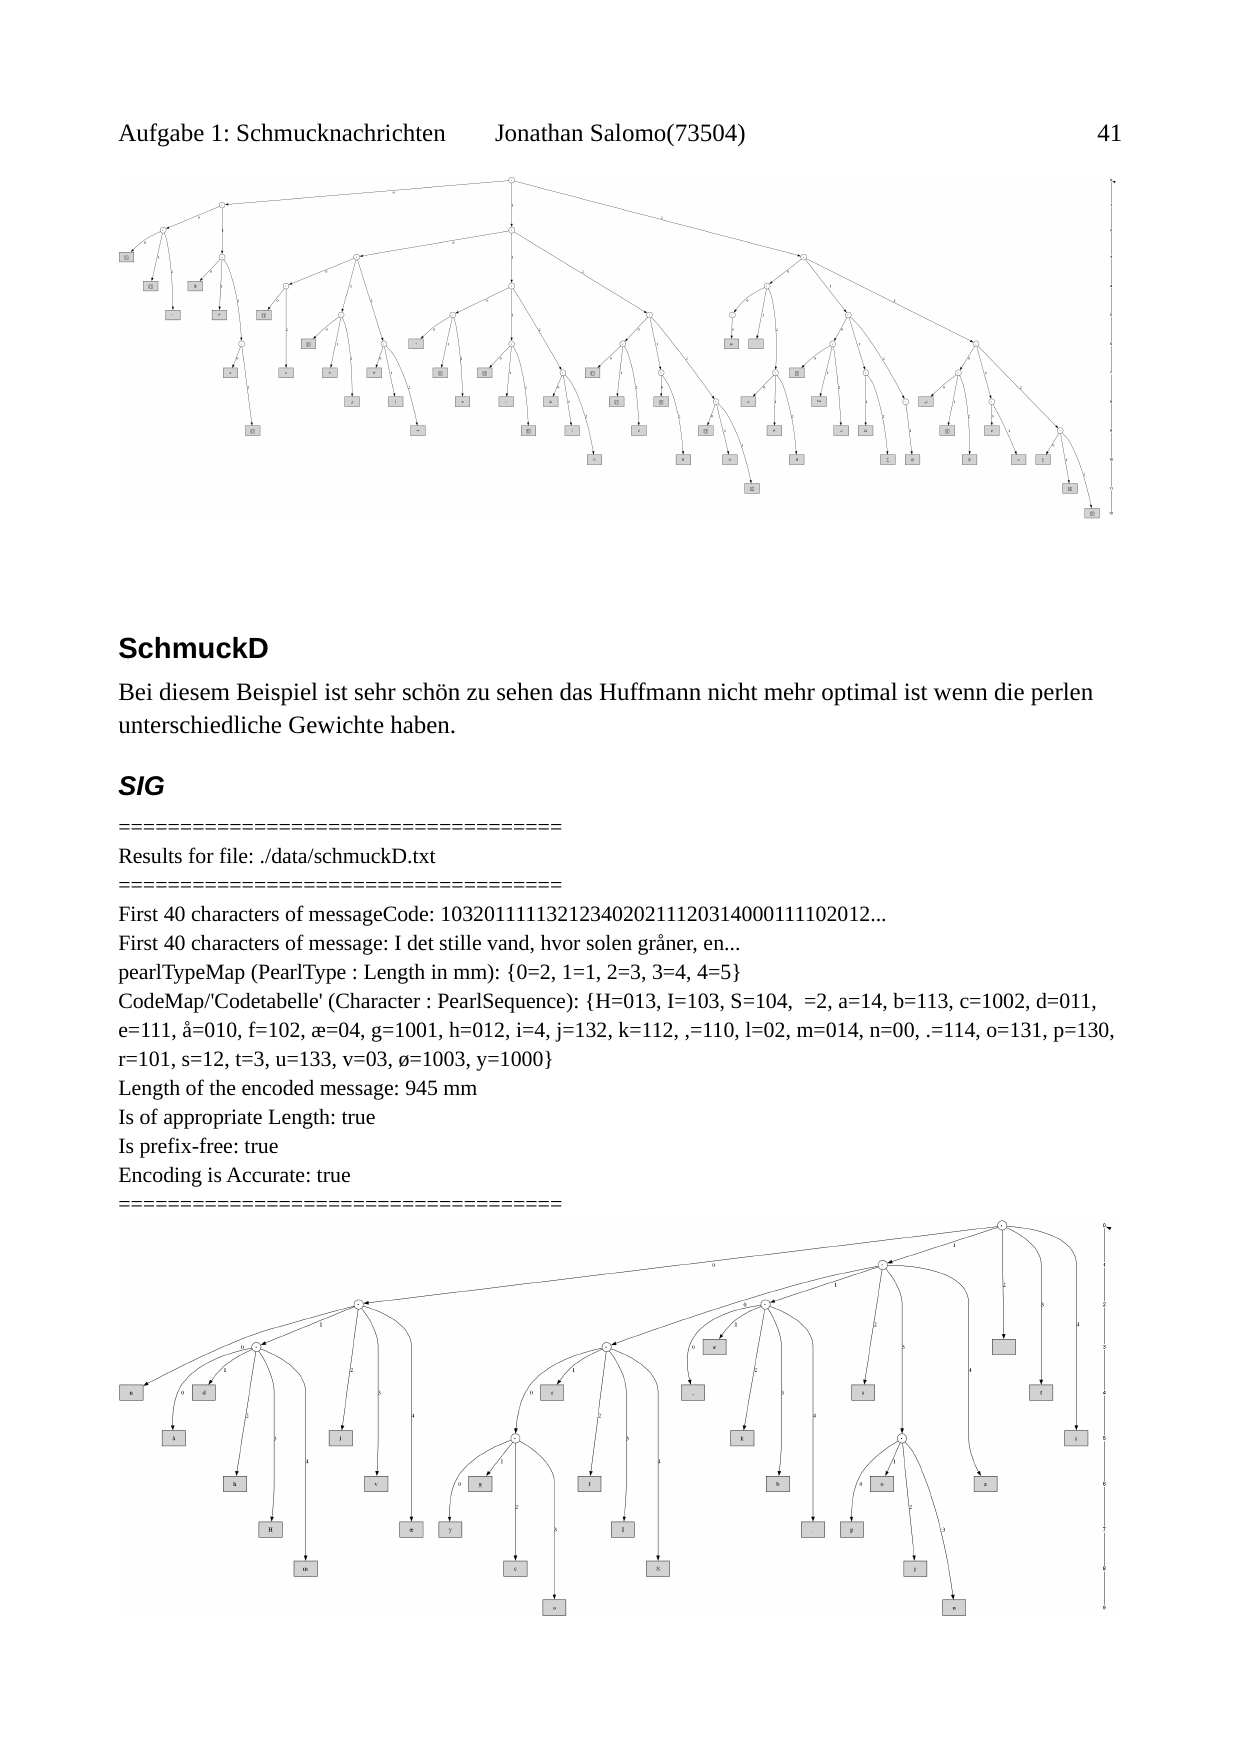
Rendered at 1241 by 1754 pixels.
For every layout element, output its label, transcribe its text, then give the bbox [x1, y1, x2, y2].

subtitle SchmuckD [118, 631, 1122, 665]
picture [118, 1219, 1123, 1617]
text ==================================== [118, 814, 1122, 839]
picture [118, 176, 1123, 519]
text pearlTypeMap (PearlType : Length in mm): {0=2, 1=1, 2=3, 3=4, 4=5} [118, 959, 1122, 984]
text CodeMap/'Codetabelle' (Character : PearlSequence): {H=013, I=103, S=104, =2, a=14, b=113, c=1002, d=011, e=111, å=010, f=102, æ=04, g=1001, h=012, i=4, j=132, k=112, ,=110, l=02, m=014, n=00, .=114, o=131, p=130, r=101, s=12, t=3, u=133, v=03, ø=1003, y=1000} [118, 988, 1122, 1071]
text Is prefix-free: true [118, 1133, 1122, 1158]
text Length of the encoded message: 945 mm [118, 1075, 1122, 1100]
text ==================================== [118, 872, 1122, 897]
subtitle SIG [118, 770, 1122, 802]
text First 40 characters of message: I det stille vand, hvor solen gråner, en... [118, 930, 1122, 955]
text ==================================== [118, 1191, 1122, 1216]
text Encoding is Accurate: true [118, 1162, 1122, 1187]
text Results for file: ./data/schmuckD.txt [118, 843, 1122, 868]
text First 40 characters of messageCode: 1032011111321234020211120314000111102012... [118, 901, 1122, 926]
text Is of appropriate Length: true [118, 1104, 1122, 1129]
text Bei diesem Beispiel ist sehr schön zu sehen das Huffmann nicht mehr optimal ist wenn die perlen unterschiedliche Gewichte haben. [118, 677, 1122, 739]
